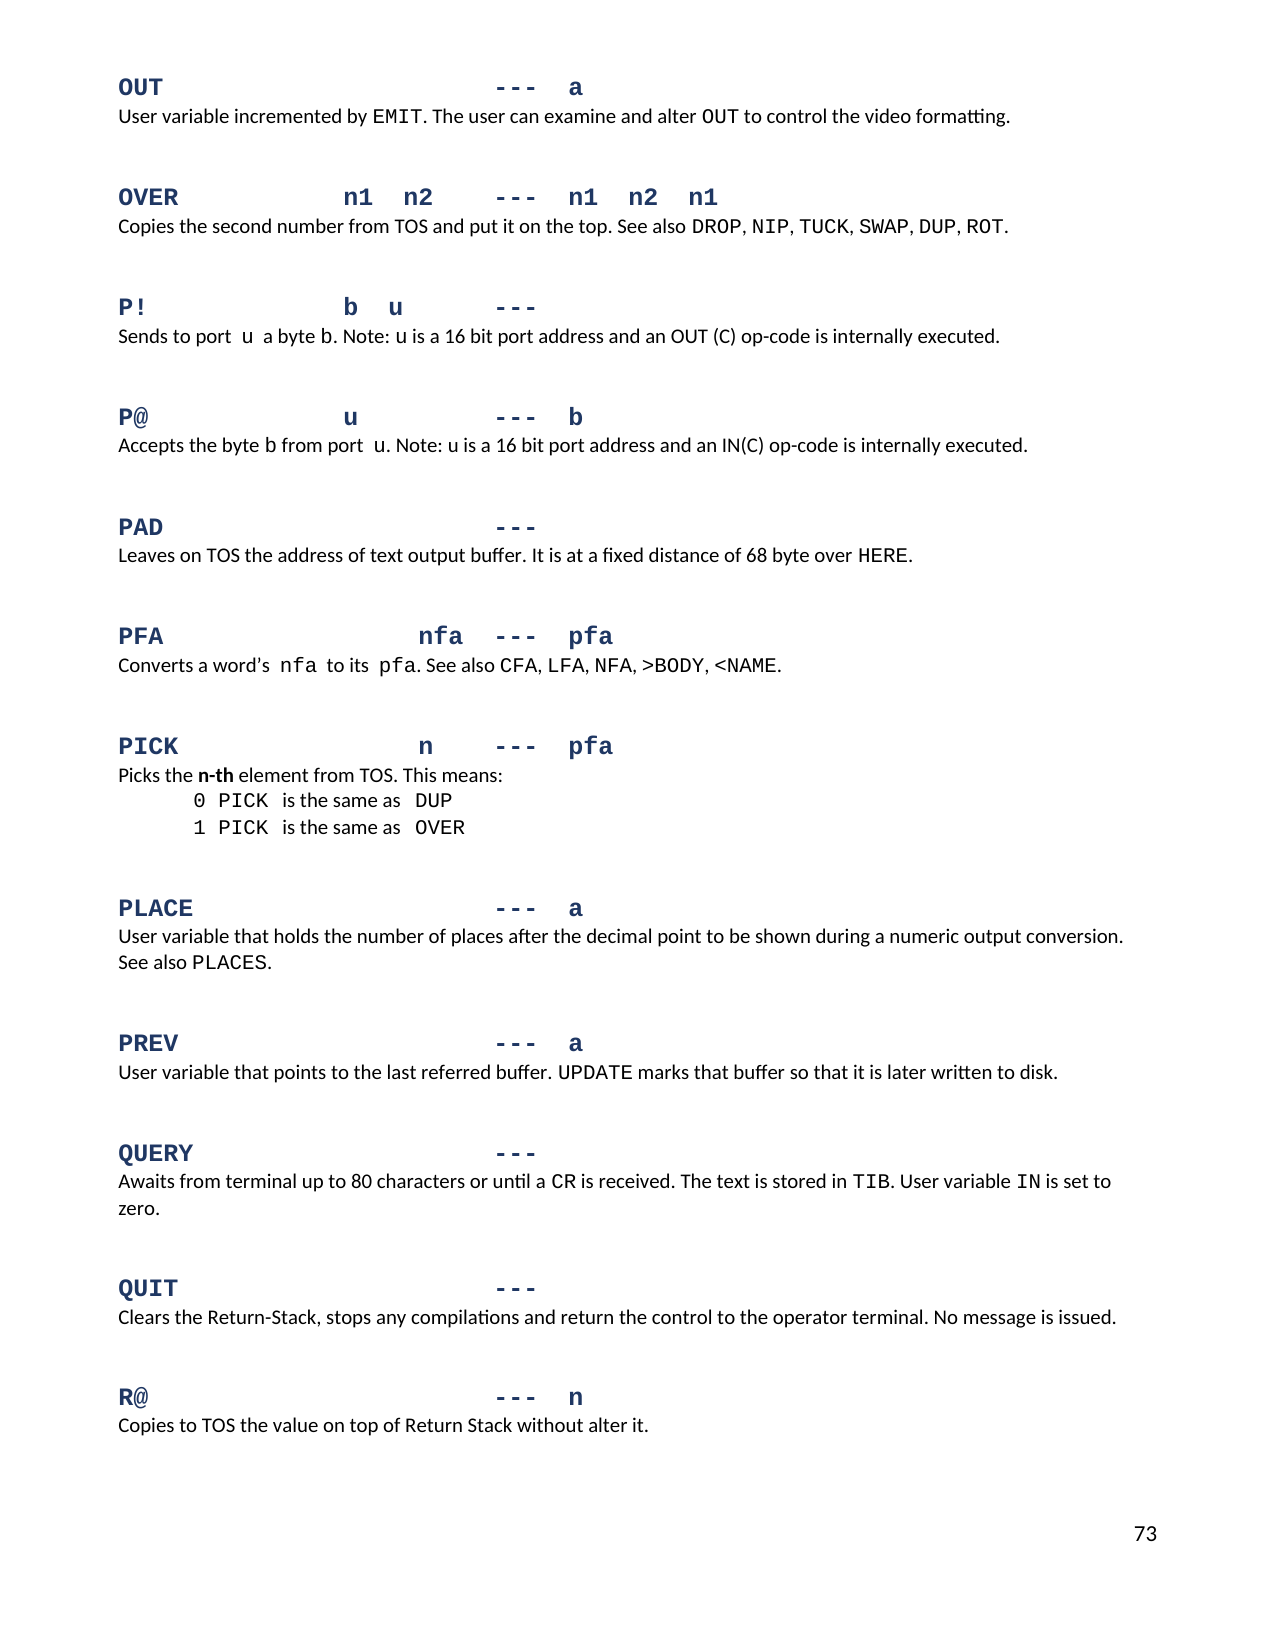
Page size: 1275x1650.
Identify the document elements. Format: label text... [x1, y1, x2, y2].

subtitle PAD --- [118, 514, 1157, 542]
text 0 PICK is the same as DUP [118, 787, 1157, 814]
text Sends to port u a byte b. Note: u is a 16 bit port address and an OUT (C) op-code is internally executed. [118, 323, 1157, 349]
text Converts a word’s nfa to its pfa. See also CFA, LFA, NFA, >BODY, <NAME. [118, 652, 1157, 679]
text Accepts the byte b from port u. Note: u is a 16 bit port address and an IN(C) op-code is internally executed. [118, 433, 1157, 459]
subtitle PREV --- a [118, 1031, 1157, 1059]
text Picks the n-th element from TOS. This means: [118, 762, 1157, 787]
text User variable incremented by EMIT. The user can examine and alter OUT to control the video formatting. [118, 103, 1157, 130]
text Awaits from terminal up to 80 characters or until a CR is received. The text is stored in TIB. User variable IN is set to zero. [118, 1169, 1157, 1221]
text User variable that holds the number of places after the decimal point to be shown during a numeric output conversion. [118, 924, 1157, 949]
text Copies to TOS the value on top of Return Stack without alter it. [118, 1413, 1157, 1438]
text 1 PICK is the same as OVER [118, 814, 1157, 840]
subtitle PLACE --- a [118, 895, 1157, 924]
text Leaves on TOS the address of text output buffer. It is at a fixed distance of 68 byte over HERE. [118, 542, 1157, 569]
subtitle QUIT --- [118, 1276, 1157, 1304]
subtitle QUERY --- [118, 1140, 1157, 1169]
subtitle R@ --- n [118, 1384, 1157, 1413]
text User variable that points to the last referred buffer. UPDATE marks that buffer so that it is later written to disk. [118, 1059, 1157, 1085]
subtitle OUT --- a [118, 75, 1157, 103]
text Clears the Return-Stack, stops any compilations and return the control to the operator terminal. No message is issued. [118, 1304, 1157, 1329]
subtitle PFA nfa --- pfa [118, 624, 1157, 652]
subtitle P@ u --- b [118, 404, 1157, 433]
subtitle P! b u --- [118, 294, 1157, 323]
subtitle OVER n1 n2 --- n1 n2 n1 [118, 185, 1157, 213]
text See also PLACES. [118, 949, 1157, 976]
subtitle PICK n --- pfa [118, 734, 1157, 762]
text Copies the second number from TOS and put it on the top. See also DROP, NIP, TUCK, SWAP, DUP, ROT. [118, 213, 1157, 239]
